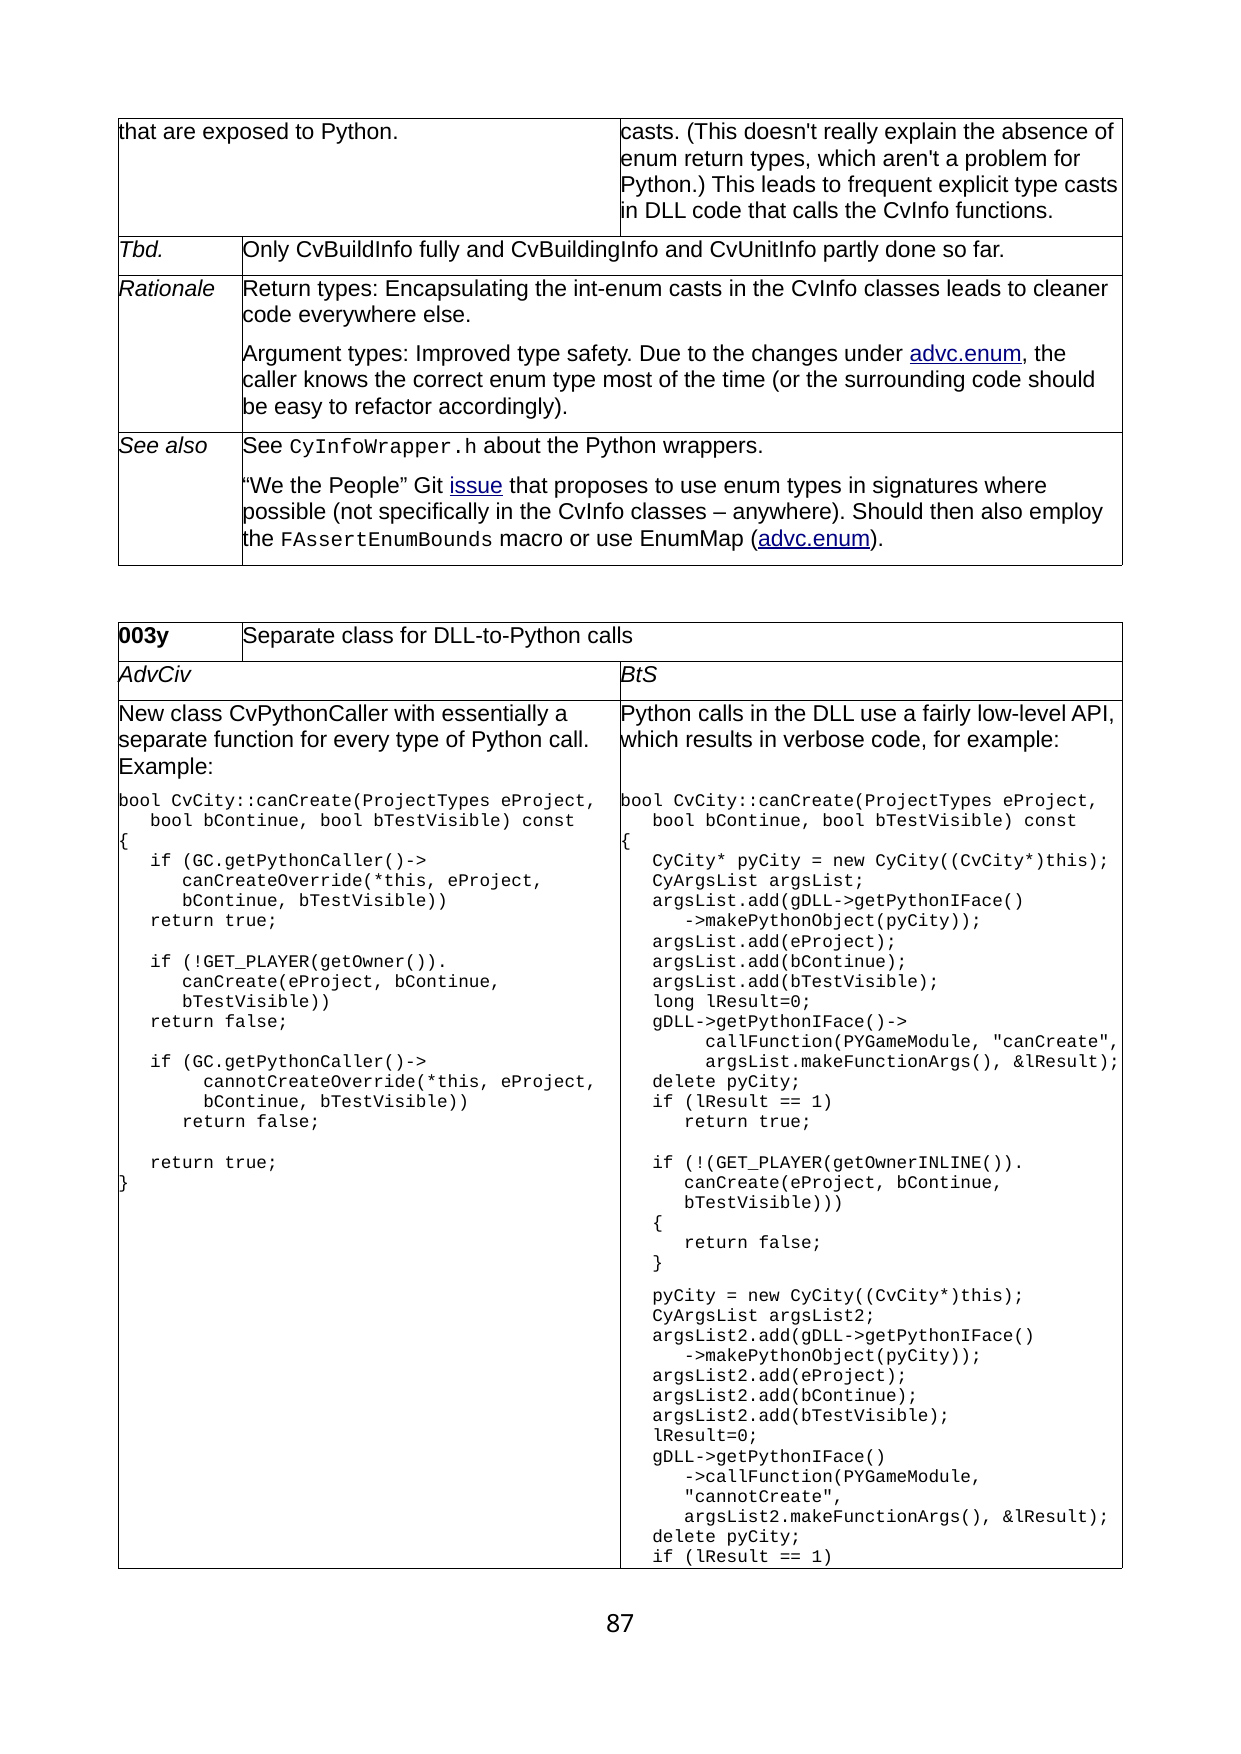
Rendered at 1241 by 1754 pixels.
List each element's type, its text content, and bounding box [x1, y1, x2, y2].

table_cell Only CvBuildInfo fully and CvBuildingInfo and CvUnitInfo partly done so far. [243, 237, 1122, 275]
table_cell AdvCiv [119, 662, 620, 700]
table_cell casts. (This doesn't really explain the absence of enum return types, which aren't a problem for Python.) This leads to frequent explicit type casts in DLL code that calls the CvInfo functions. [621, 119, 1122, 236]
table_cell New class CvPythonCaller with essentially a separate function for every type of Python call. Example: bool CvCity::canCreate(ProjectTypes eProject, bool bContinue, bool bTestVisible) const { if (GC.getPythonCaller()-> canCreateOverride(*this, eProject, bContinue, bTestVisible)) return true; if (!GET_PLAYER(getOwner()). canCreate(eProject, bContinue, bTestVisible)) return false; if (GC.getPythonCaller()-> cannotCreateOverride(*this, eProject, bContinue, bTestVisible)) return false; return true; } [119, 701, 620, 1568]
table_cell See CyInfoWrapper.h about the Python wrappers. “We the People” Git issue that proposes to use enum types in signatures where possible (not specifically in the CvInfo classes – anywhere). Should then also employ the FAssertEnumBounds macro or use EnumMap (advc.enum). [243, 433, 1122, 564]
table_header 003y [119, 623, 242, 661]
table_cell BtS [621, 662, 1122, 700]
table_cell Return types: Encapsulating the int-enum casts in the CvInfo classes leads to cleaner code everywhere else. Argument types: Improved type safety. Due to the changes under advc.enum, the caller knows the correct enum type most of the time (or the surrounding code should be easy to refactor accordingly). [243, 276, 1122, 432]
table_cell Python calls in the DLL use a fairly low-level API, which results in verbose code, for example: bool CvCity::canCreate(ProjectTypes eProject, bool bContinue, bool bTestVisible) const { CyCity* pyCity = new CyCity((CvCity*)this); CyArgsList argsList; argsList.add(gDLL->getPythonIFace() ->makePythonObject(pyCity)); argsList.add(eProject); argsList.add(bContinue); argsList.add(bTestVisible); long lResult=0; gDLL->getPythonIFace()-> callFunction(PYGameModule, "canCreate", argsList.makeFunctionArgs(), &lResult); delete pyCity; if (lResult == 1) return true; if (!(GET_PLAYER(getOwnerINLINE()). canCreate(eProject, bContinue, bTestVisible))) { return false; } pyCity = new CyCity((CvCity*)this); CyArgsList argsList2; argsList2.add(gDLL->getPythonIFace() ->makePythonObject(pyCity)); argsList2.add(eProject); argsList2.add(bContinue); argsList2.add(bTestVisible); lResult=0; gDLL->getPythonIFace() ->callFunction(PYGameModule, "cannotCreate", argsList2.makeFunctionArgs(), &lResult); delete pyCity; if (lResult == 1) [621, 701, 1122, 1568]
table_cell that are exposed to Python. [119, 119, 620, 236]
table_header Separate class for DLL-to-Python calls [243, 623, 1122, 661]
table_cell See also [119, 433, 242, 564]
table_cell Rationale [119, 276, 242, 432]
table_cell Tbd. [119, 237, 242, 275]
